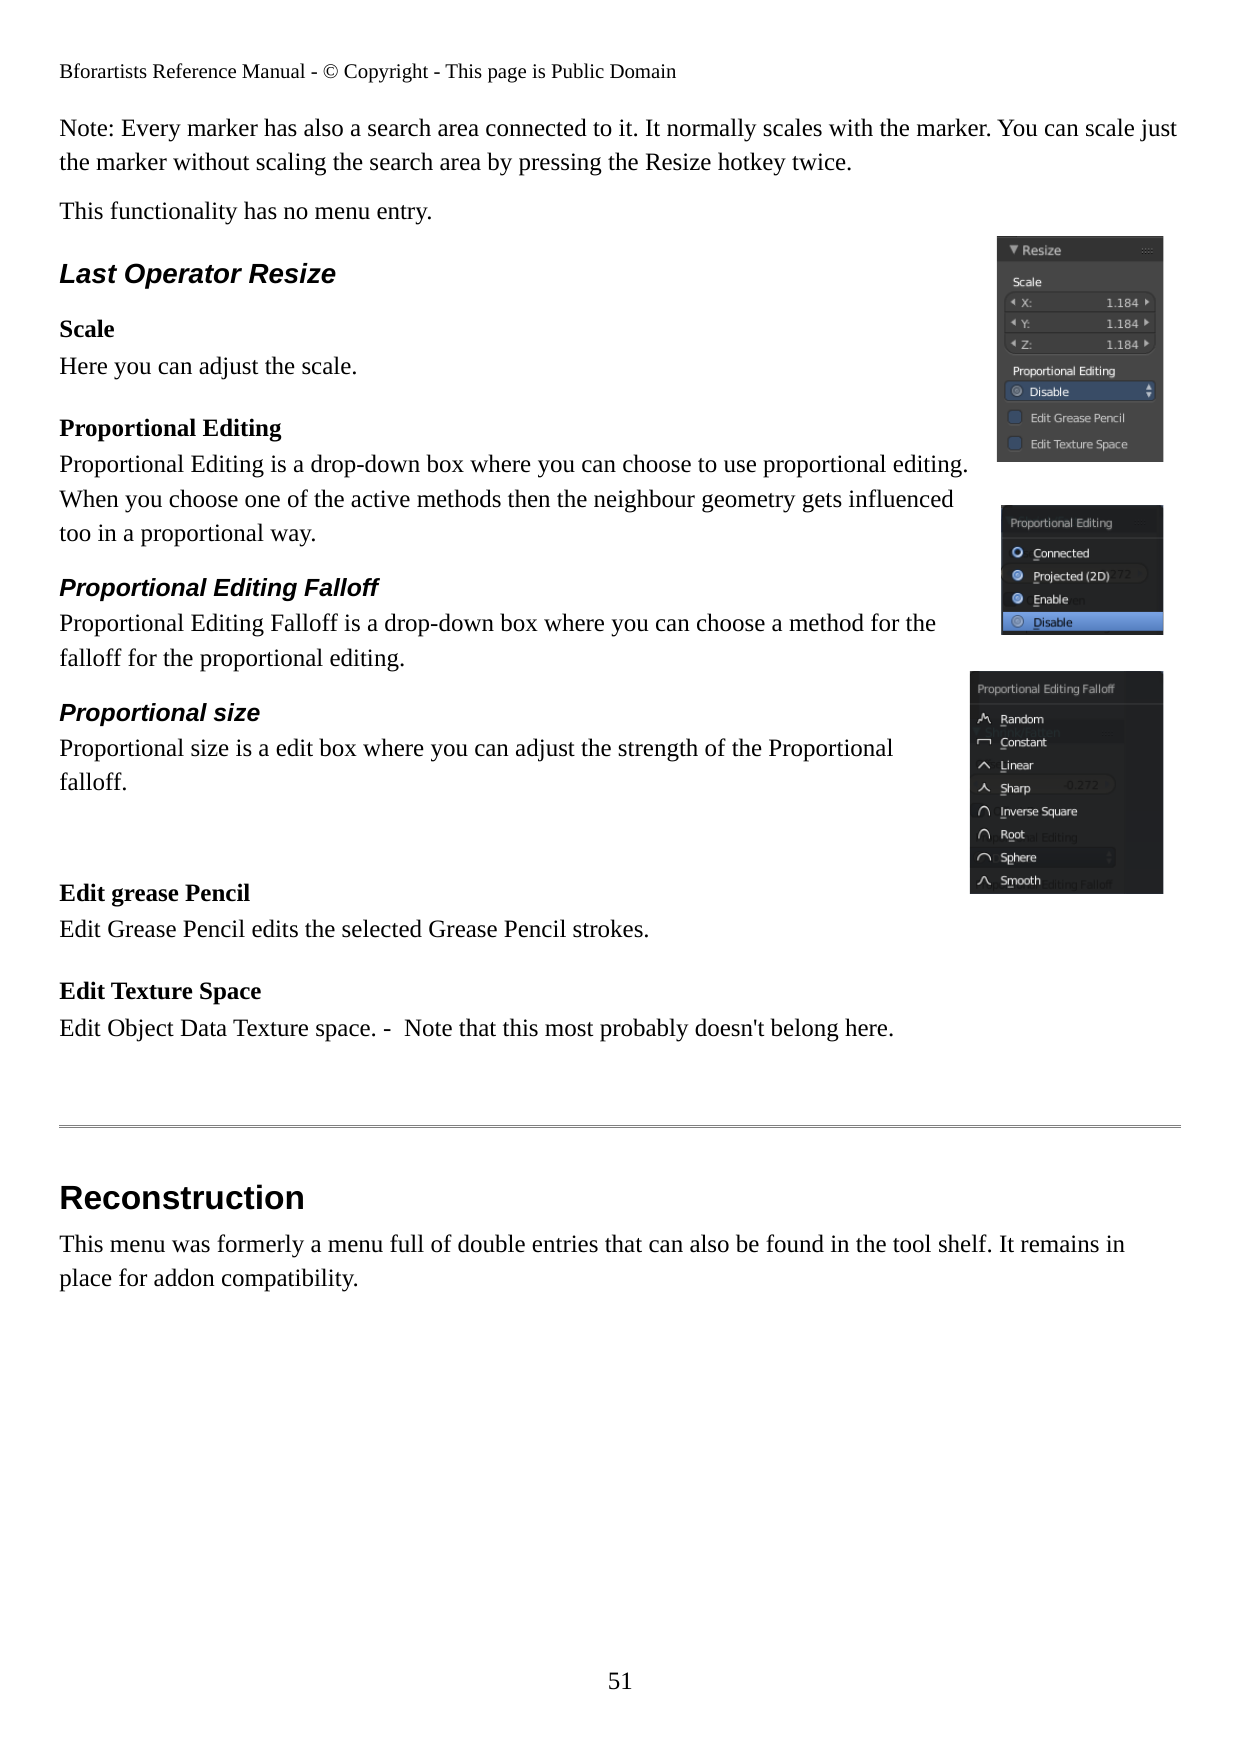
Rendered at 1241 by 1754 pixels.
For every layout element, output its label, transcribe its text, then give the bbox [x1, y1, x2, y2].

text Edit Object Data Texture space. - Note that this most probably doesn't belong here. [59, 1013, 1181, 1041]
subtitle Reconstruction [59, 1178, 1181, 1216]
text Proportional size is a edit box where you can adjust the strength of the Proportional falloff. [59, 733, 969, 796]
text Proportional Editing is a drop-down box where you can choose to use proportional editing. When you choose one of the active methods then the neighbour geometry gets influenced too in a proportional way. [59, 449, 1181, 547]
subtitle [1164, 314, 1181, 343]
subtitle Edit grease Pencil [59, 878, 1181, 907]
subtitle Proportional Editing Falloff [59, 573, 1001, 602]
picture [996, 236, 1164, 462]
text Note: Every marker has also a search area connected to it. It normally scales with the marker. You can scale just the marker without scaling the search area by pressing the Resize hotkey twice. [59, 113, 1181, 176]
picture [1001, 505, 1164, 635]
subtitle [1164, 413, 1181, 441]
subtitle Last Operator Resize [59, 258, 996, 289]
text Edit Grease Pencil edits the selected Grease Pencil strokes. [59, 914, 1181, 943]
subtitle [1164, 698, 1181, 727]
subtitle Scale [59, 314, 996, 343]
text Here you can adjust the scale. [59, 351, 996, 380]
subtitle Edit Texture Space [59, 976, 1181, 1005]
subtitle [1164, 258, 1181, 289]
subtitle Proportional Editing [59, 413, 996, 441]
text This menu was formerly a menu full of double entries that can also be found in the tool shelf. It remains in place for addon compatibility. [59, 1229, 1181, 1292]
text This functionality has no menu entry. [59, 196, 1181, 225]
text Proportional Editing Falloff is a drop-down box where you can choose a method for the falloff for the proportional editing. [59, 608, 1181, 672]
picture [969, 671, 1164, 894]
subtitle Proportional size [59, 698, 969, 727]
